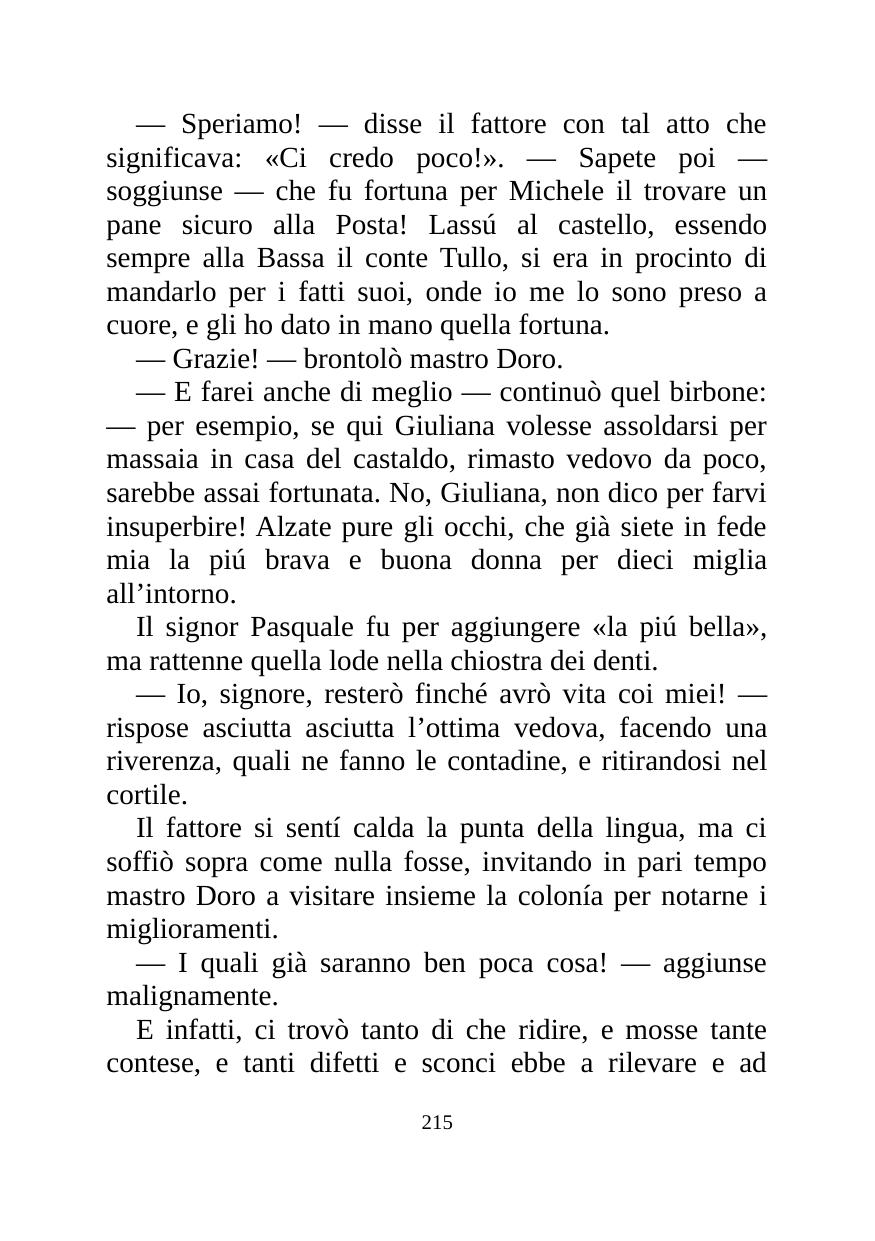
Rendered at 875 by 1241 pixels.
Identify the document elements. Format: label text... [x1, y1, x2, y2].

text — E farei anche di meglio — continuò quel birbone: — per esempio, se qui Giuliana volesse assoldarsi per massaia in casa del castaldo, rimasto vedovo da poco, sarebbe assai fortunata. No, Giuliana, non dico per farvi insuperbire! Alzate pure gli occhi, che già siete in fede mia la piú brava e buona donna per dieci miglia all’intorno. [106, 374, 768, 609]
text — I quali già saranno ben poca cosa! — aggiunse malignamente. [106, 945, 768, 1012]
text Il fattore si sentí calda la punta della lingua, ma ci soffiò sopra come nulla fosse, invitando in pari tempo mastro Doro a visitare insieme la colonía per notarne i miglioramenti. [106, 811, 768, 945]
text — Io, signore, resterò finché avrò vita coi miei! — rispose asciutta asciutta l’ottima vedova, facendo una riverenza, quali ne fanno le contadine, e ritirandosi nel cortile. [106, 676, 768, 811]
text — Grazie! — brontolò mastro Doro. [106, 341, 768, 374]
text E infatti, ci trovò tanto di che ridire, e mosse tante contese, e tanti difetti e sconci ebbe a rilevare e ad [106, 1012, 768, 1079]
text — Speriamo! — disse il fattore con tal atto che significava: «Ci credo poco!». — Sapete poi — soggiunse — che fu fortuna per Michele il trovare un pane sicuro alla Posta! Lassú al castello, essendo sempre alla Bassa il conte Tullo, si era in procinto di mandarlo per i fatti suoi, onde io me lo sono preso a cuore, e gli ho dato in mano quella fortuna. [106, 106, 768, 341]
text Il signor Pasquale fu per aggiungere «la piú bella», ma rattenne quella lode nella chiostra dei denti. [106, 609, 768, 676]
